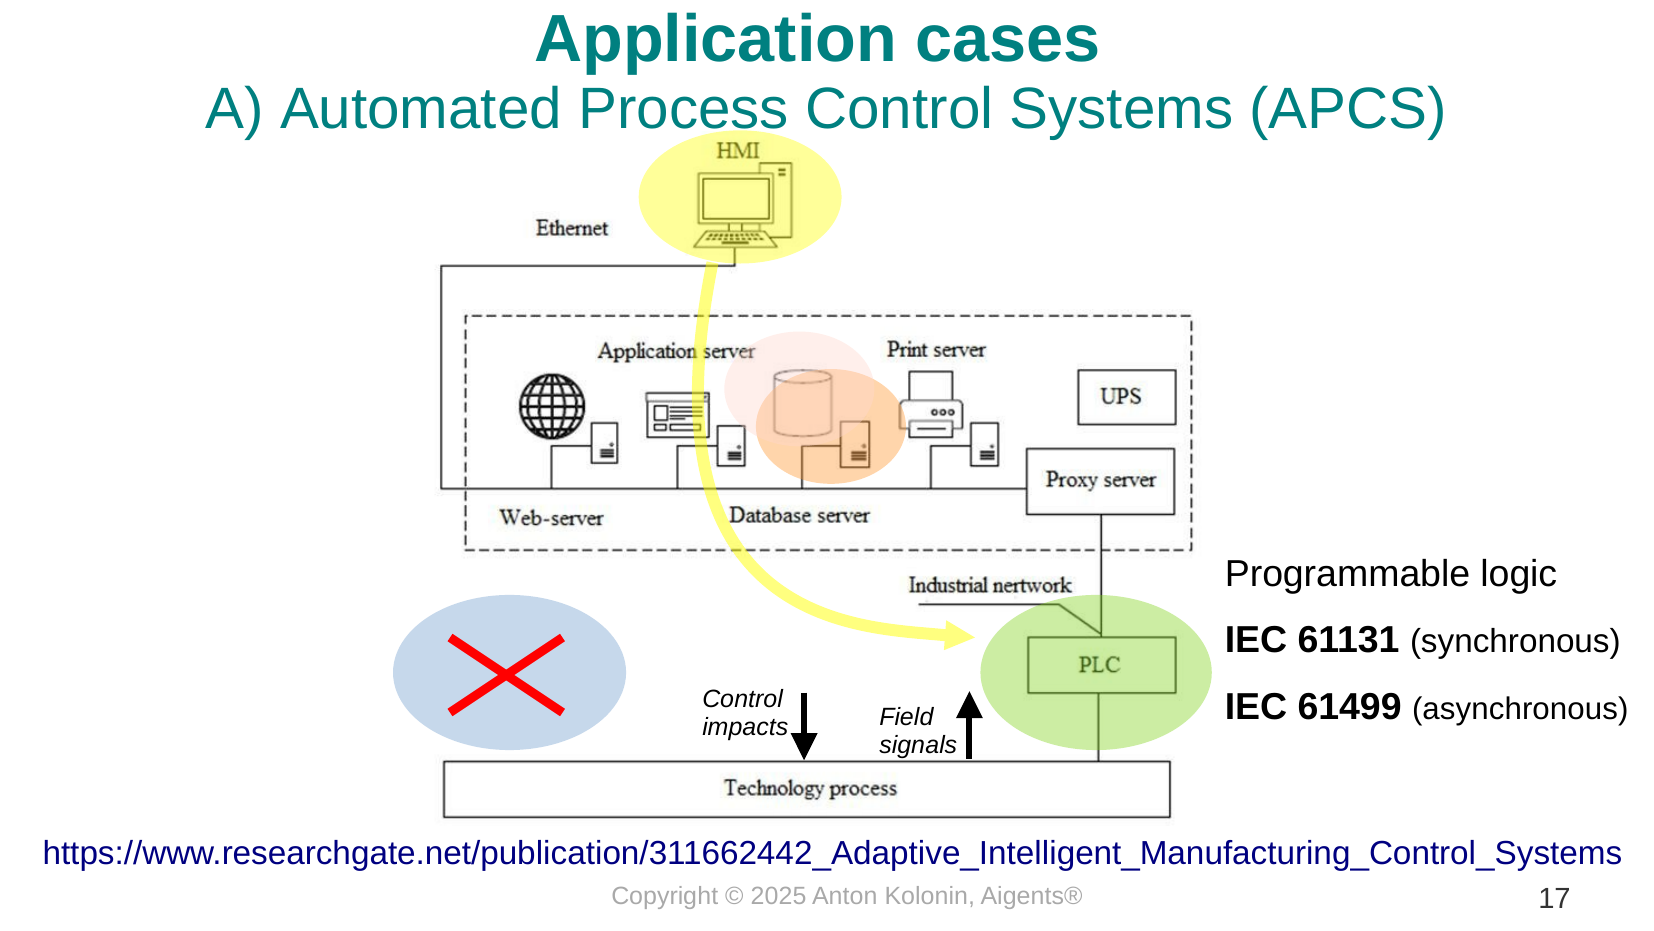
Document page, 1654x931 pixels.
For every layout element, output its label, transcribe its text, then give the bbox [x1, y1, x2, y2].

text_box Control impacts [687, 677, 821, 762]
text_box Programmable logic IEC 61131 (synchronous) IEC 61499 (asynchronous) [1210, 544, 1654, 773]
text_box https://www.researchgate.net/publication/311662442_Adaptive_Intelligent_Manufacturing_Control_Systems [27, 827, 1638, 879]
text_box Application cases А) Automated Process Control Systems (APCS) [0, 0, 1654, 150]
text_box [980, 594, 1210, 751]
text_box Field signals [864, 695, 1009, 780]
text_box [638, 150, 842, 264]
text_box [724, 331, 906, 484]
picture [399, 150, 1218, 827]
text_box [393, 594, 627, 751]
